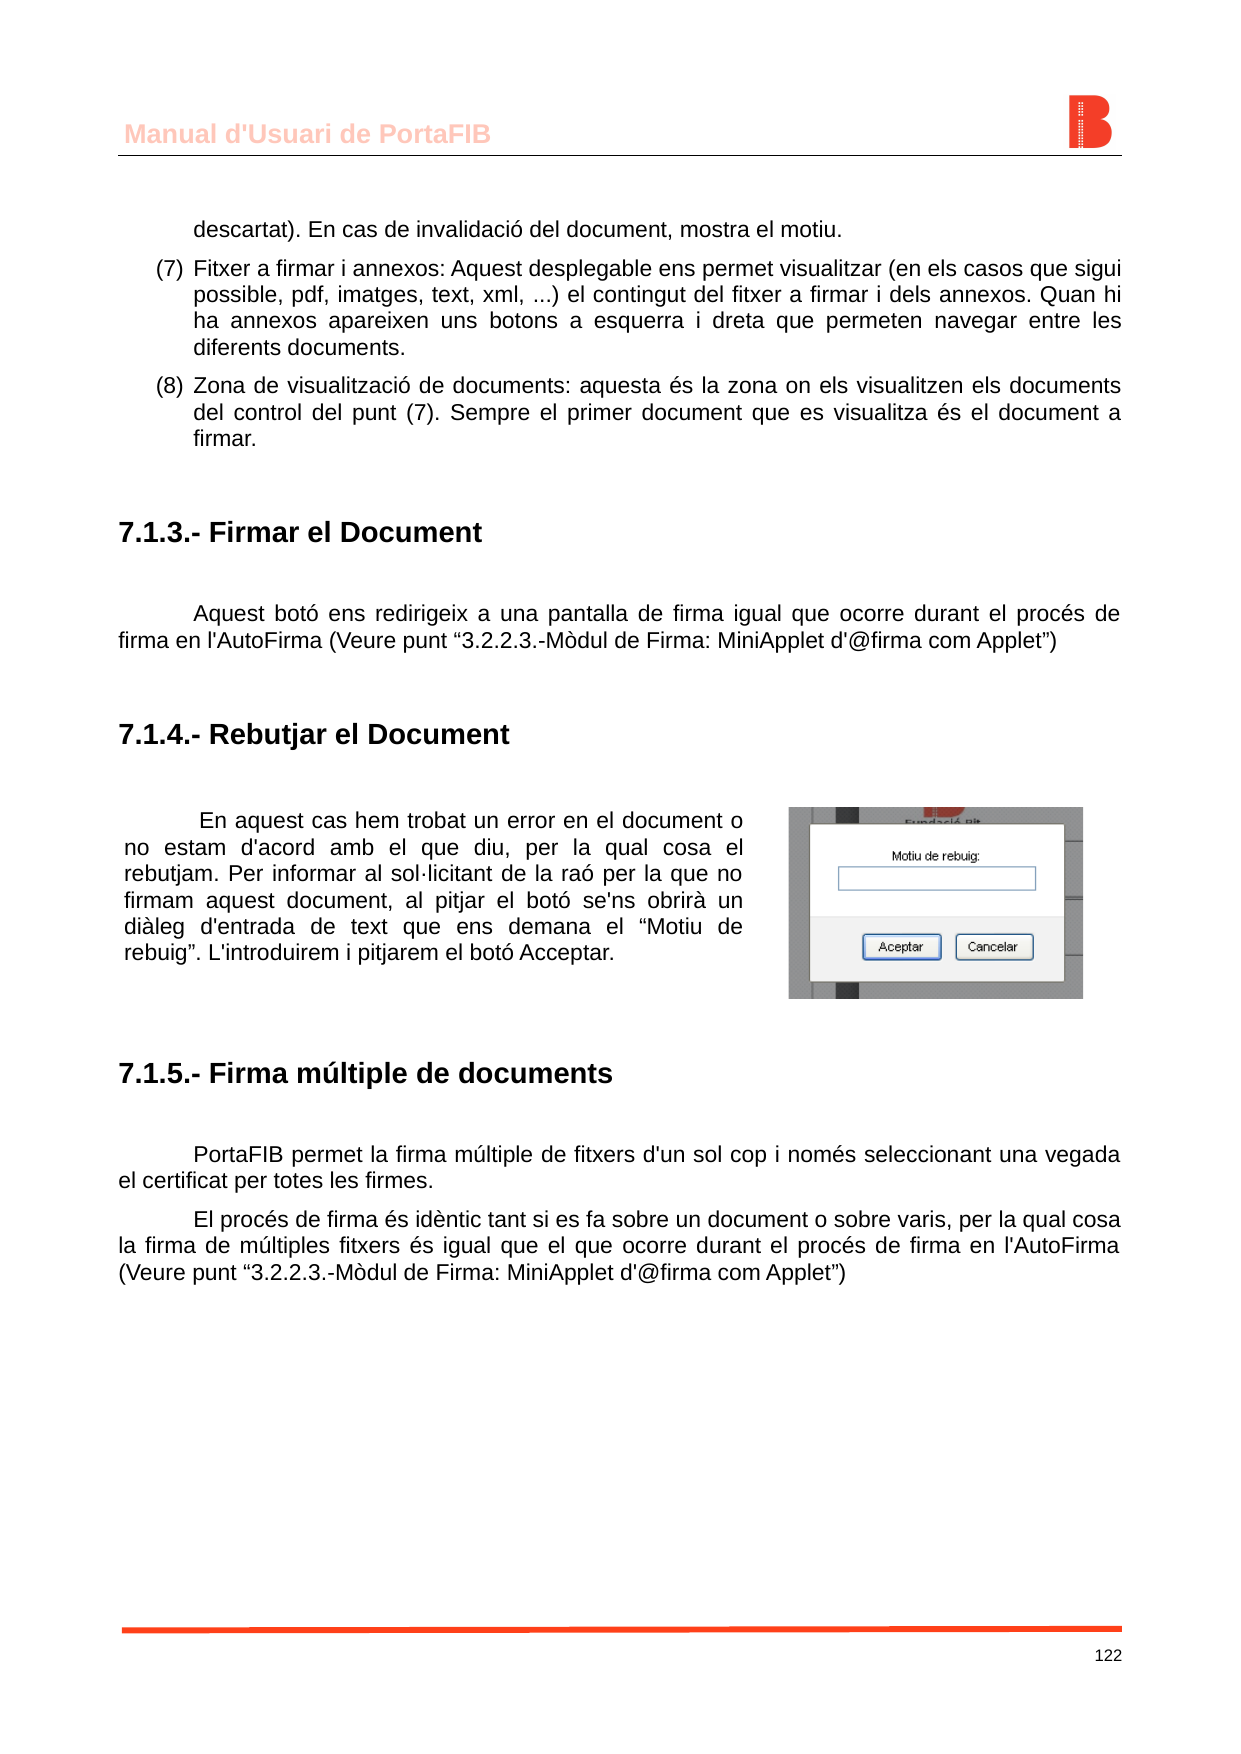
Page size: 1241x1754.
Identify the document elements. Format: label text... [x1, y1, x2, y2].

subtitle Rebutjar el Document [118, 717, 1122, 750]
picture [788, 807, 1084, 999]
subtitle Firmar el Document [118, 515, 1122, 549]
subtitle Firma múltiple de documents [118, 1056, 1122, 1089]
list Zona de visualització de documents: aquesta és la zona on els visualitzen els documents del control del punt (7). Sempre el primer document que es visualitza és el document a firmar. [156, 372, 1122, 452]
table_header [750, 802, 1122, 1004]
list Fitxer a firmar i annexos: Aquest desplegable ens permet visualitzar (en els casos que sigui possible, pdf, imatges, text, xml, ...) el contingut del fitxer a firmar i dels annexos. Quan hi ha annexos apareixen uns botons a esquerra i dreta que permeten navegar entre les diferents documents. [156, 254, 1122, 360]
text Aquest botó ens redirigeix a una pantalla de firma igual que ocorre durant el procés de firma en l'AutoFirma (Veure punt “3.2.2.3.-Mòdul de Firma: MiniApplet d'@firma com Applet”) [118, 600, 1122, 653]
table_header En aquest cas hem trobat un error en el document o no estam d'acord amb el que diu, per la qual cosa el rebutjam. Per informar al sol·licitant de la raó per la que no firmam aquest document, al pitjar el botó se'ns obrirà un diàleg d'entrada de text que ens demana el “Motiu de rebuig”. L'introduirem i pitjarem el botó Acceptar. [118, 802, 749, 1004]
text El procés de firma és idèntic tant si es fa sobre un document o sobre varis, per la qual cosa la firma de múltiples fitxers és igual que el que ocorre durant el procés de firma en l'AutoFirma (Veure punt “3.2.2.3.-Mòdul de Firma: MiniApplet d'@firma com Applet”) [118, 1206, 1122, 1285]
picture [1063, 94, 1117, 150]
list descartat). En cas de invalidació del document, mostra el motiu. [156, 216, 1122, 242]
text PortaFIB permet la firma múltiple de fitxers d'un sol cop i només seleccionant una vegada el certificat per totes les firmes. [118, 1141, 1122, 1193]
